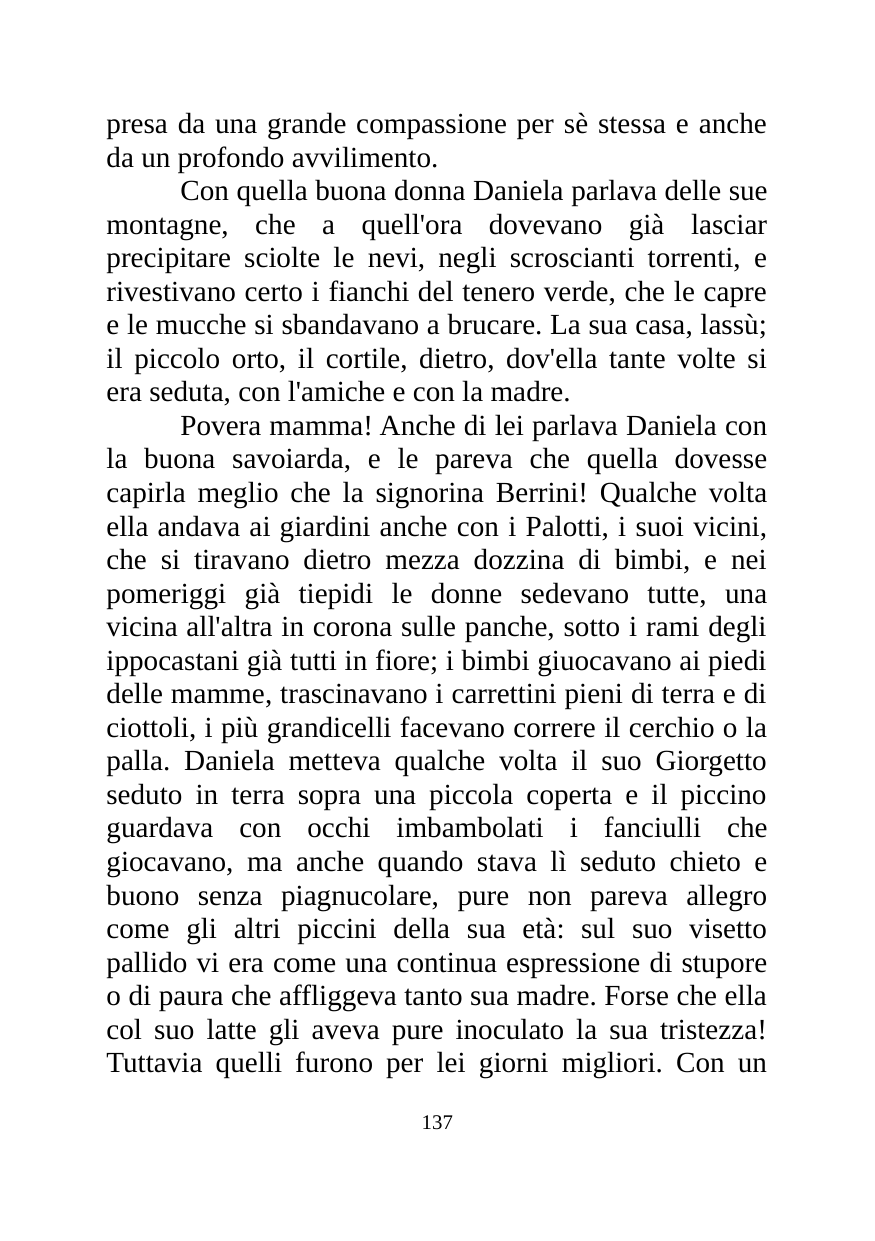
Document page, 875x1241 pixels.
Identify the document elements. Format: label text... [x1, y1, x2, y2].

text Con quella buona donna Daniela parlava delle sue montagne, che a quell'ora dovevano già lasciar precipitare sciolte le nevi, negli scroscianti torrenti, e rivestivano certo i fianchi del tenero verde, che le capre e le mucche si sbandavano a brucare. La sua casa, lassù; il piccolo orto, il cortile, dietro, dov'ella tante volte si era seduta, con l'amiche e con la madre. [106, 173, 768, 408]
text Povera mamma! Anche di lei parlava Daniela con la buona savoiarda, e le pareva che quella dovesse capirla meglio che la signorina Berrini! Qualche volta ella andava ai giardini anche con i Palotti, i suoi vicini, che si tiravano dietro mezza dozzina di bimbi, e nei pomeriggi già tiepidi le donne sedevano tutte, una vicina all'altra in corona sulle panche, sotto i rami degli ippocastani già tutti in fiore; i bimbi giuocavano ai piedi delle mamme, trascinavano i carrettini pieni di terra e di ciottoli, i più grandicelli facevano correre il cerchio o la palla. Daniela metteva qualche volta il suo Giorgetto seduto in terra sopra una piccola coperta e il piccino guardava con occhi imbambolati i fanciulli che giocavano, ma anche quando stava lì seduto chieto e buono senza piagnucolare, pure non pareva allegro come gli altri piccini della sua età: sul suo visetto pallido vi era come una continua espressione di stupore o di paura che affliggeva tanto sua madre. Forse che ella col suo latte gli aveva pure inoculato la sua tristezza! Tuttavia quelli furono per lei giorni migliori. Con un [106, 408, 768, 1079]
text presa da una grande compassione per sè stessa e anche da un profondo avvilimento. [106, 106, 768, 173]
